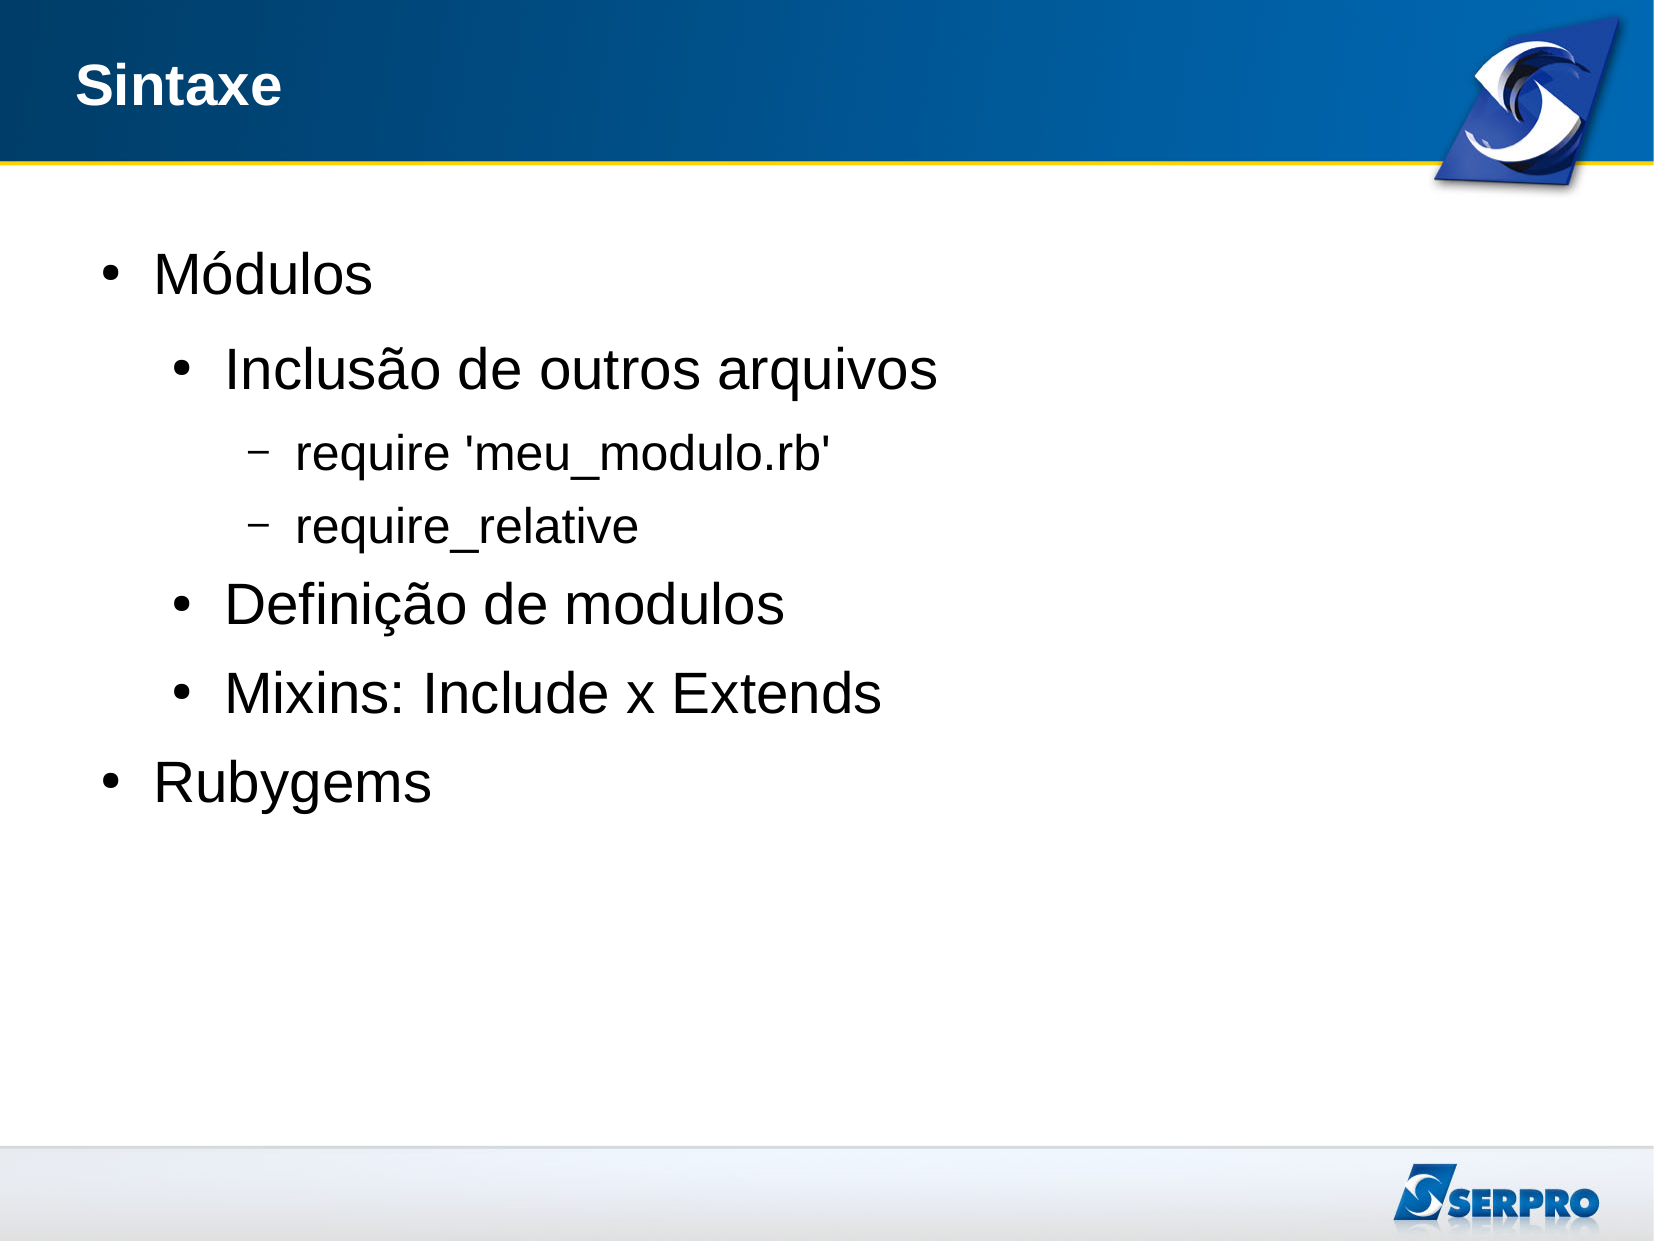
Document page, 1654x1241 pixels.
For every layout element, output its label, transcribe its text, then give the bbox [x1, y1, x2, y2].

title Sintaxe [75, 41, 1434, 130]
list Módulos Inclusão de outros arquivos require 'meu_modulo.rb' require_relative Definição de modulos Mixins: Include x Extends Rubygems [82, 242, 1571, 962]
picture [0, 0, 1654, 1241]
